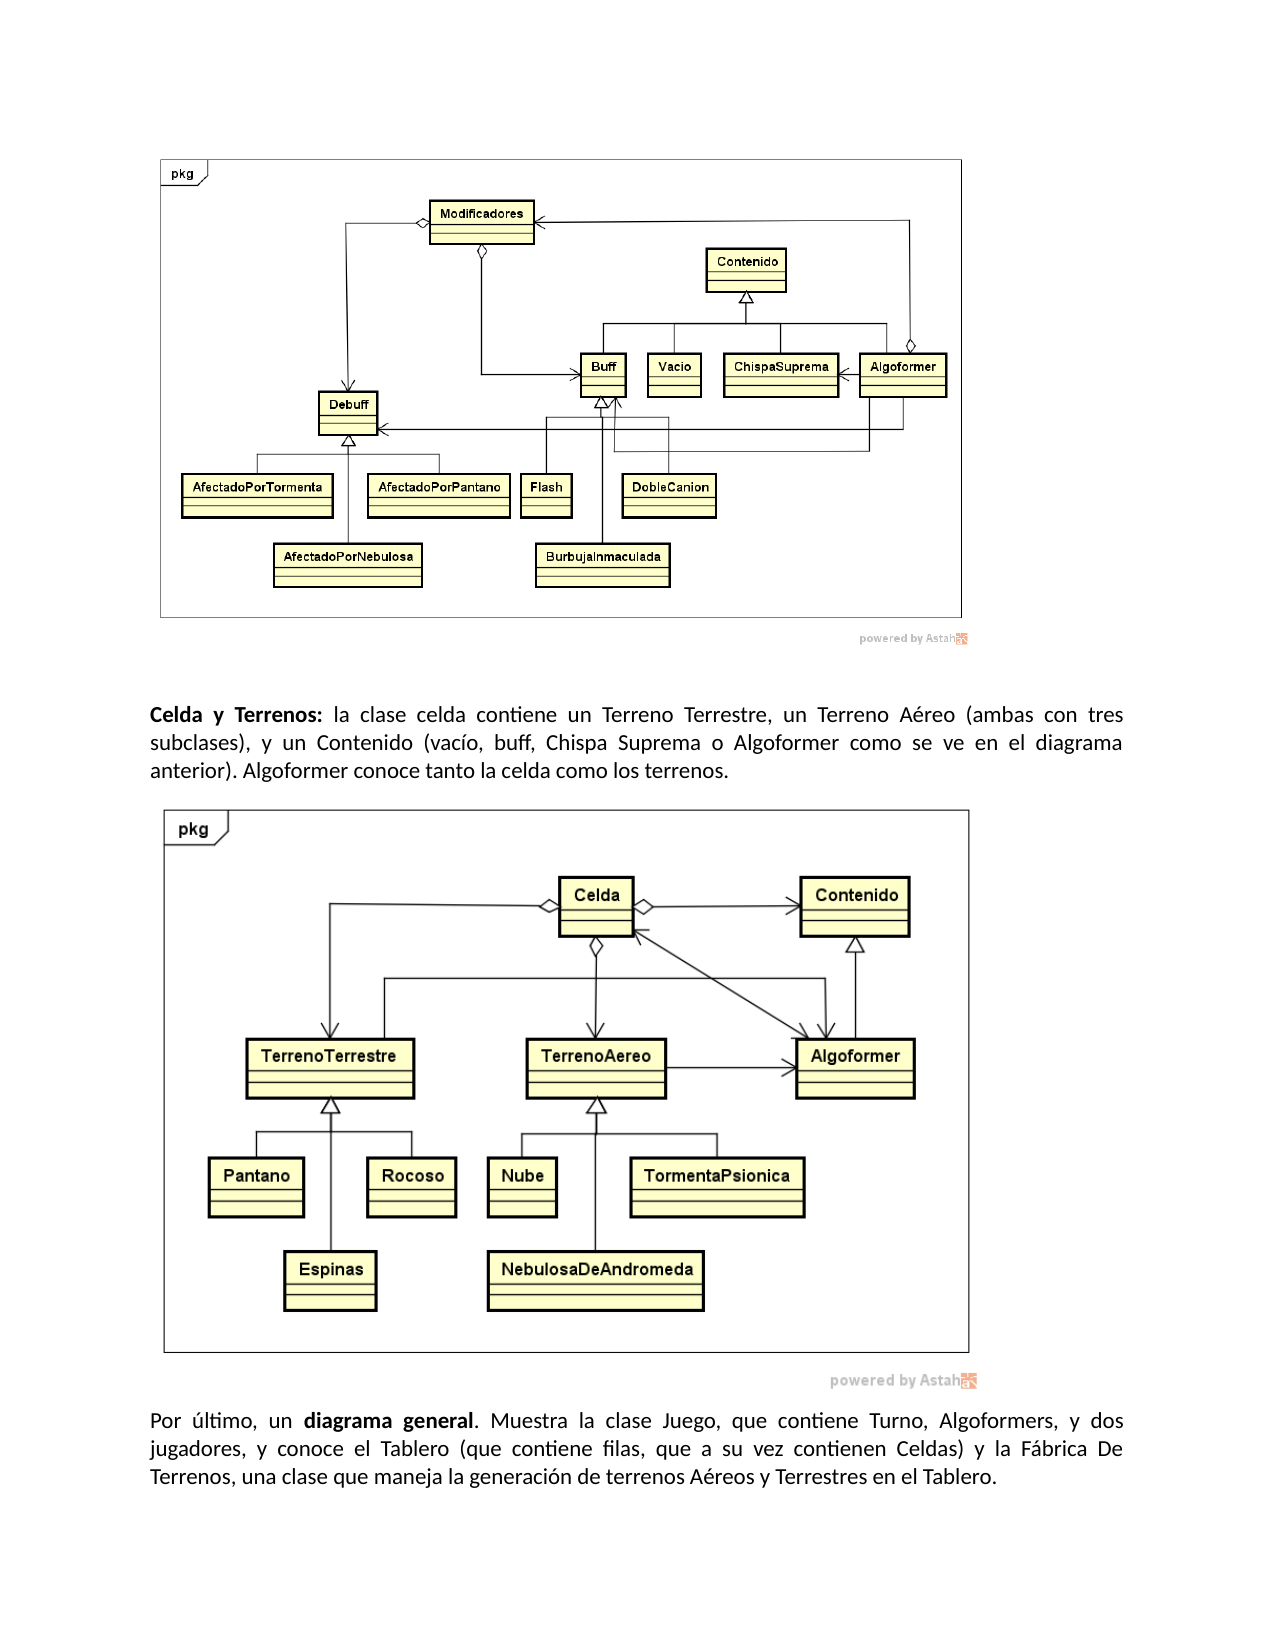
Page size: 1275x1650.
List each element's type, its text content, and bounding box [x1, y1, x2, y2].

text Celda y Terrenos: la clase celda contiene un Terreno Terrestre, un Terreno Aéreo (ambas con tres subclases), y un Contenido (vacío, buff, Chispa Suprema o Algoformer como se ve en el diagrama anterior). Algoformer conoce tanto la celda como los terrenos. [150, 701, 1125, 784]
text Por último, un diagrama general. Muestra la clase Juego, que contiene Turno, Algoformers, y dos jugadores, y conoce el Tablero (que contiene filas, que a su vez contienen Celdas) y la Fábrica De Terrenos, una clase que maneja la generación de terrenos Aéreos y Terrestres en el Tablero. [150, 1406, 1125, 1490]
